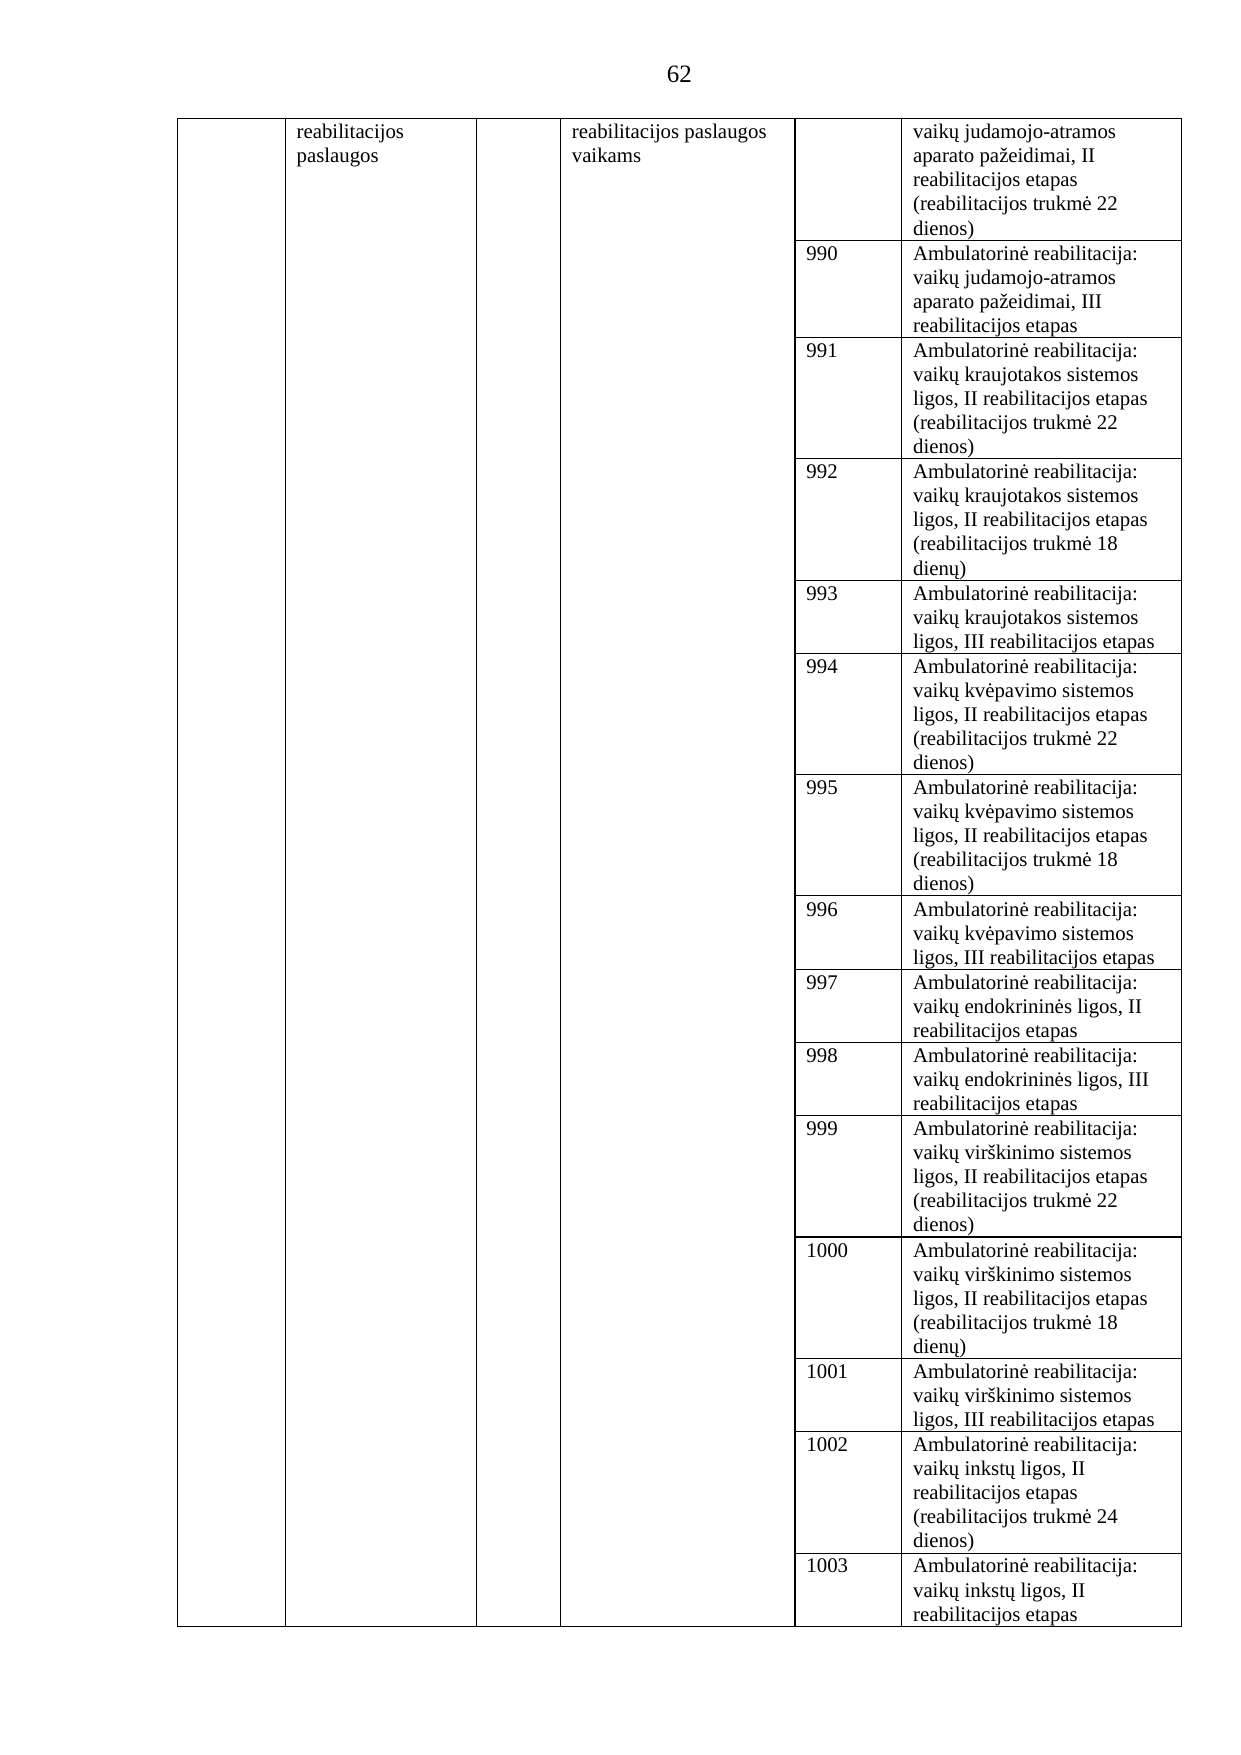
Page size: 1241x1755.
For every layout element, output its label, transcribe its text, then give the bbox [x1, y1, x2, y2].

table_cell Ambulatorinė reabilitacija: vaikų virškinimo sistemos ligos, II reabilitacijos etapas (reabilitacijos trukmė 18 dienų) [902, 1238, 1181, 1358]
table_cell 1002 [796, 1432, 901, 1552]
table_cell 993 [796, 581, 901, 653]
table_cell [477, 119, 560, 1626]
table_cell 1000 [796, 1238, 901, 1358]
table_cell Ambulatorinė reabilitacija: vaikų judamojo-atramos aparato pažeidimai, III reabilitacijos etapas [902, 241, 1181, 337]
table_cell Ambulatorinė reabilitacija: vaikų inkstų ligos, II reabilitacijos etapas [902, 1554, 1181, 1626]
table_cell [178, 119, 285, 1626]
table_cell 1003 [796, 1554, 901, 1626]
table_cell 997 [796, 970, 901, 1042]
table_cell 996 [796, 896, 901, 969]
table_cell Ambulatorinė reabilitacija: vaikų endokrininės ligos, II reabilitacijos etapas [902, 970, 1181, 1042]
table_cell reabilitacijos paslaugos vaikams [561, 119, 794, 1626]
table_cell 990 [796, 241, 901, 337]
table_cell [796, 119, 901, 239]
table_cell Ambulatorinė reabilitacija: vaikų kvėpavimo sistemos ligos, II reabilitacijos etapas (reabilitacijos trukmė 18 dienos) [902, 775, 1181, 895]
table_cell Ambulatorinė reabilitacija: vaikų endokrininės ligos, III reabilitacijos etapas [902, 1043, 1181, 1115]
table_cell 999 [796, 1116, 901, 1236]
table_cell 992 [796, 459, 901, 579]
table_cell Ambulatorinė reabilitacija: vaikų kvėpavimo sistemos ligos, III reabilitacijos etapas [902, 896, 1181, 969]
table_cell Ambulatorinė reabilitacija: vaikų kraujotakos sistemos ligos, II reabilitacijos etapas (reabilitacijos trukmė 18 dienų) [902, 459, 1181, 579]
table_cell Ambulatorinė reabilitacija: vaikų virškinimo sistemos ligos, II reabilitacijos etapas (reabilitacijos trukmė 22 dienos) [902, 1116, 1181, 1236]
table_cell 994 [796, 654, 901, 774]
table_cell Ambulatorinė reabilitacija: vaikų kvėpavimo sistemos ligos, II reabilitacijos etapas (reabilitacijos trukmė 22 dienos) [902, 654, 1181, 774]
table_cell Ambulatorinė reabilitacija: vaikų virškinimo sistemos ligos, III reabilitacijos etapas [902, 1359, 1181, 1431]
table_cell 1001 [796, 1359, 901, 1431]
table_cell reabilitacijos paslaugos [286, 119, 476, 1626]
table_cell 995 [796, 775, 901, 895]
table_cell Ambulatorinė reabilitacija: vaikų inkstų ligos, II reabilitacijos etapas (reabilitacijos trukmė 24 dienos) [902, 1432, 1181, 1552]
table_cell 998 [796, 1043, 901, 1115]
table_cell 991 [796, 338, 901, 458]
table_cell Ambulatorinė reabilitacija: vaikų kraujotakos sistemos ligos, II reabilitacijos etapas (reabilitacijos trukmė 22 dienos) [902, 338, 1181, 458]
table_cell vaikų judamojo-atramos aparato pažeidimai, II reabilitacijos etapas (reabilitacijos trukmė 22 dienos) [902, 119, 1181, 239]
table_cell Ambulatorinė reabilitacija: vaikų kraujotakos sistemos ligos, III reabilitacijos etapas [902, 581, 1181, 653]
